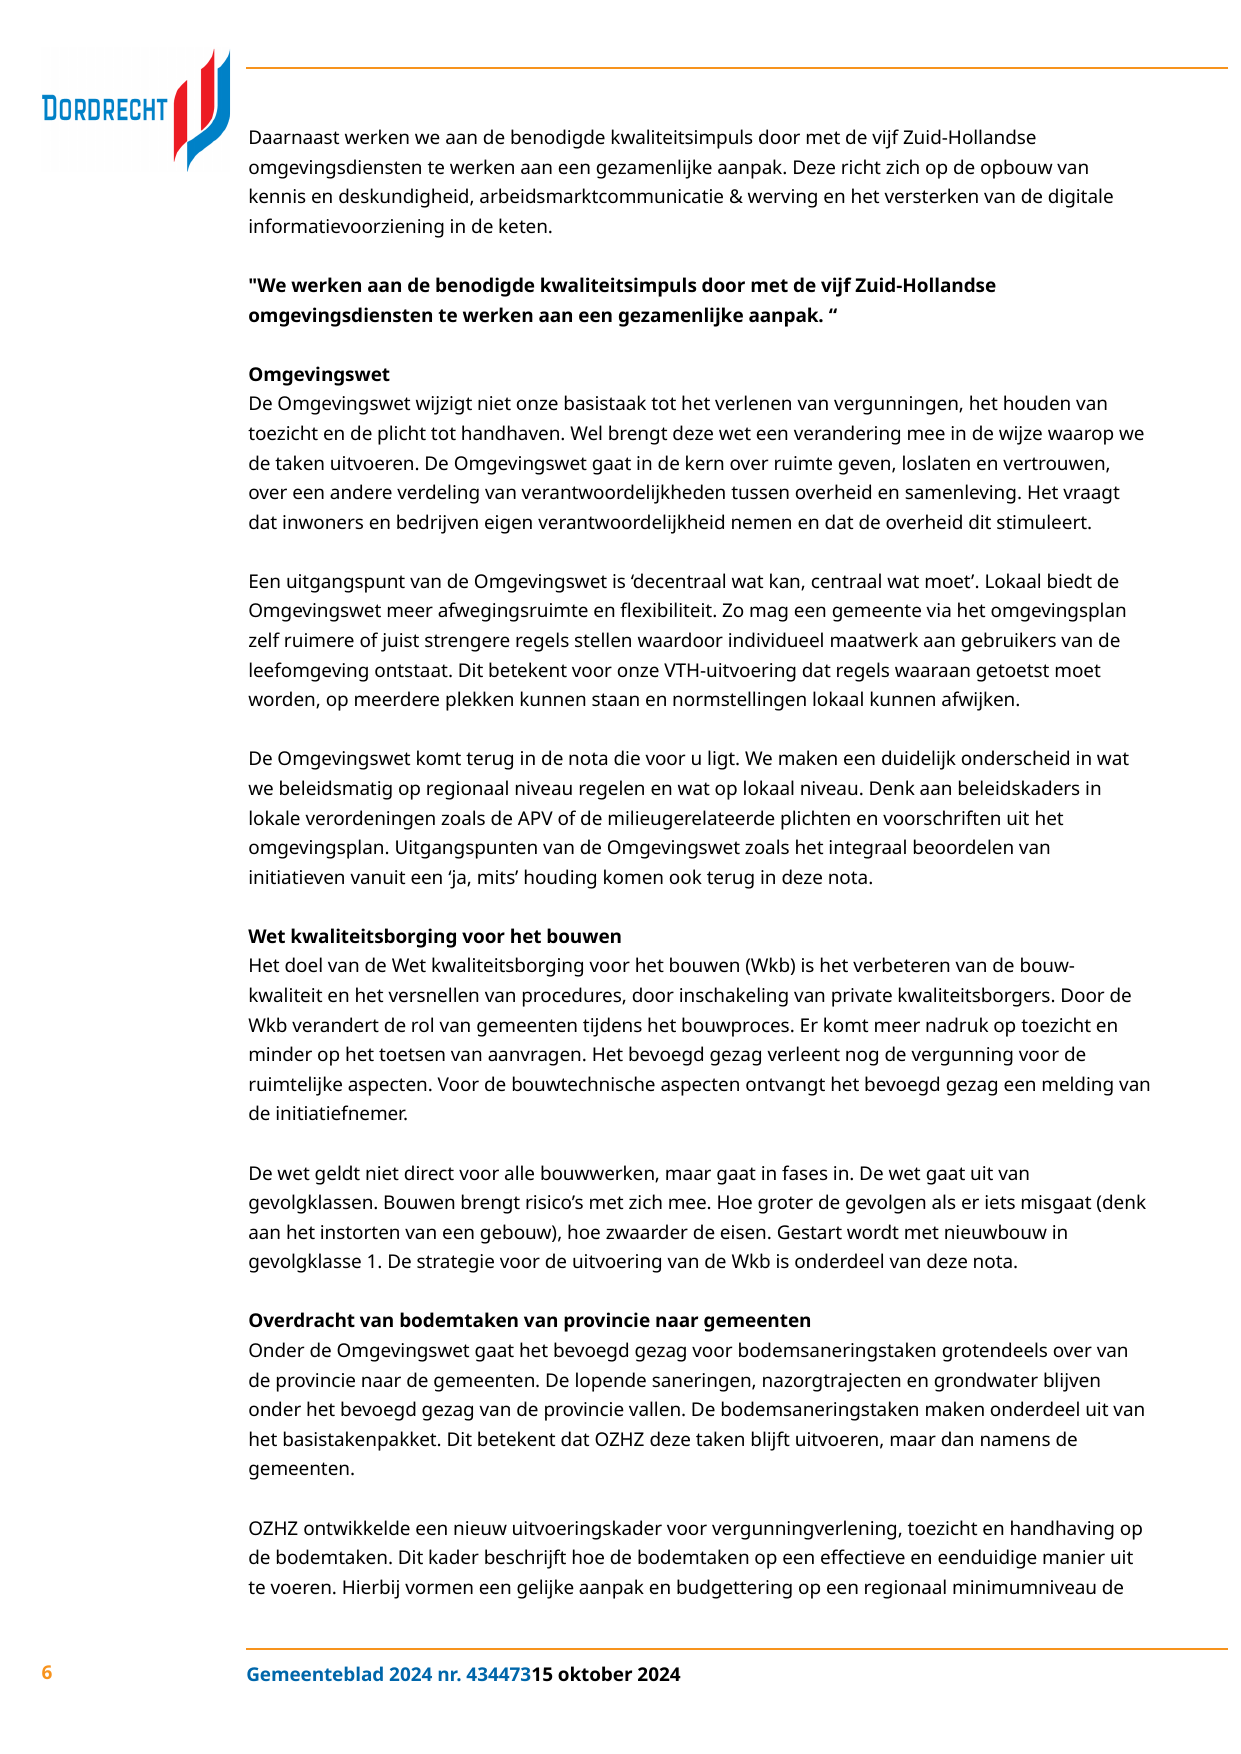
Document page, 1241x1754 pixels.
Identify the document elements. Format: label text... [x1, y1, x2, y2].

text De Omgevingswet wijzigt niet onze basistaak tot het verlenen van vergunningen, het houden van toezicht en de plicht tot handhaven. Wel brengt deze wet een verandering mee in de wijze waarop we de taken uitvoeren. De Omgevingswet gaat in de kern over ruimte geven, loslaten en vertrouwen, over een andere verdeling van verantwoordelijkheden tussen overheid en samenleving. Het vraagt dat inwoners en bedrijven eigen verantwoordelijkheid nemen en dat de overheid dit stimuleert. [248, 391, 1152, 535]
text Overdracht van bodemtaken van provincie naar gemeenten [248, 1308, 1152, 1333]
text De Omgevingswet komt terug in de nota die voor u ligt. We maken een duidelijk onderscheid in wat we beleidsmatig op regionaal niveau regelen en wat op lokaal niveau. Denk aan beleidskaders in lokale verordeningen zoals de APV of de milieugerelateerde plichten en voorschriften uit het omgevingsplan. Uitgangspunten van de Omgevingswet zoals het integraal beoordelen van initiatieven vanuit een ‘ja, mits’ houding komen ook terug in deze nota. [248, 746, 1152, 890]
text OZHZ ontwikkelde een nieuw uitvoeringskader voor vergunningverlening, toezicht en handhaving op de bodemtaken. Dit kader beschrijft hoe de bodemtaken op een effectieve en eenduidige manier uit te voeren. Hierbij vormen een gelijke aanpak en budgettering op een regionaal minimumniveau de [248, 1515, 1152, 1600]
text Wet kwaliteitsborging voor het bouwen [248, 923, 1152, 949]
text Onder de Omgevingswet gaat het bevoegd gezag voor bodemsaneringstaken grotendeels over van de provincie naar de gemeenten. De lopende saneringen, nazorgtrajecten en grondwater blijven onder het bevoegd gezag van de provincie vallen. De bodemsaneringstaken maken onderdeel uit van het basistakenpakket. Dit betekent dat OZHZ deze taken blijft uitvoeren, maar dan namens de gemeenten. [248, 1337, 1152, 1481]
text Een uitgangspunt van de Omgevingswet is ‘decentraal wat kan, centraal wat moet’. Lokaal biedt de Omgevingswet meer afwegingsruimte en flexibiliteit. Zo mag een gemeente via het omgevingsplan zelf ruimere of juist strengere regels stellen waardoor individueel maatwerk aan gebruikers van de leefomgeving ontstaat. Dit betekent voor onze VTH-uitvoering dat regels waaraan getoetst moet worden, op meerdere plekken kunnen staan en normstellingen lokaal kunnen afwijken. [248, 568, 1152, 712]
text De wet geldt niet direct voor alle bouwwerken, maar gaat in fases in. De wet gaat uit van gevolgklassen. Bouwen brengt risico’s met zich mee. Hoe groter de gevolgen als er iets misgaat (denk aan het instorten van een gebouw), hoe zwaarder de eisen. Gestart wordt met nieuwbouw in gevolgklasse 1. De strategie voor de uitvoering van de Wkb is onderdeel van deze nota. [248, 1160, 1152, 1274]
text Het doel van de Wet kwaliteitsborging voor het bouwen (Wkb) is het verbeteren van de bouw- kwaliteit en het versnellen van procedures, door inschakeling van private kwaliteitsborgers. Door de Wkb verandert de rol van gemeenten tijdens het bouwproces. Er komt meer nadruk op toezicht en minder op het toetsen van aanvragen. Het bevoegd gezag verleent nog de vergunning voor de ruimtelijke aspecten. Voor de bouwtechnische aspecten ontvangt het bevoegd gezag een melding van de initiatiefnemer. [248, 953, 1152, 1126]
text "We werken aan de benodigde kwaliteitsimpuls door met de vijf Zuid-Hollandse omgevingsdiensten te werken aan een gezamenlijke aanpak. “ [248, 272, 1152, 328]
text Daarnaast werken we aan de benodigde kwaliteitsimpuls door met de vijf Zuid-Hollandse omgevingsdiensten te werken aan een gezamenlijke aanpak. Deze richt zich op de opbouw van kennis en deskundigheid, arbeidsmarktcommunicatie & werving en het versterken van de digitale informatievoorziening in de keten. [248, 124, 1152, 239]
picture [41, 47, 231, 172]
text Omgevingswet [248, 361, 1152, 387]
